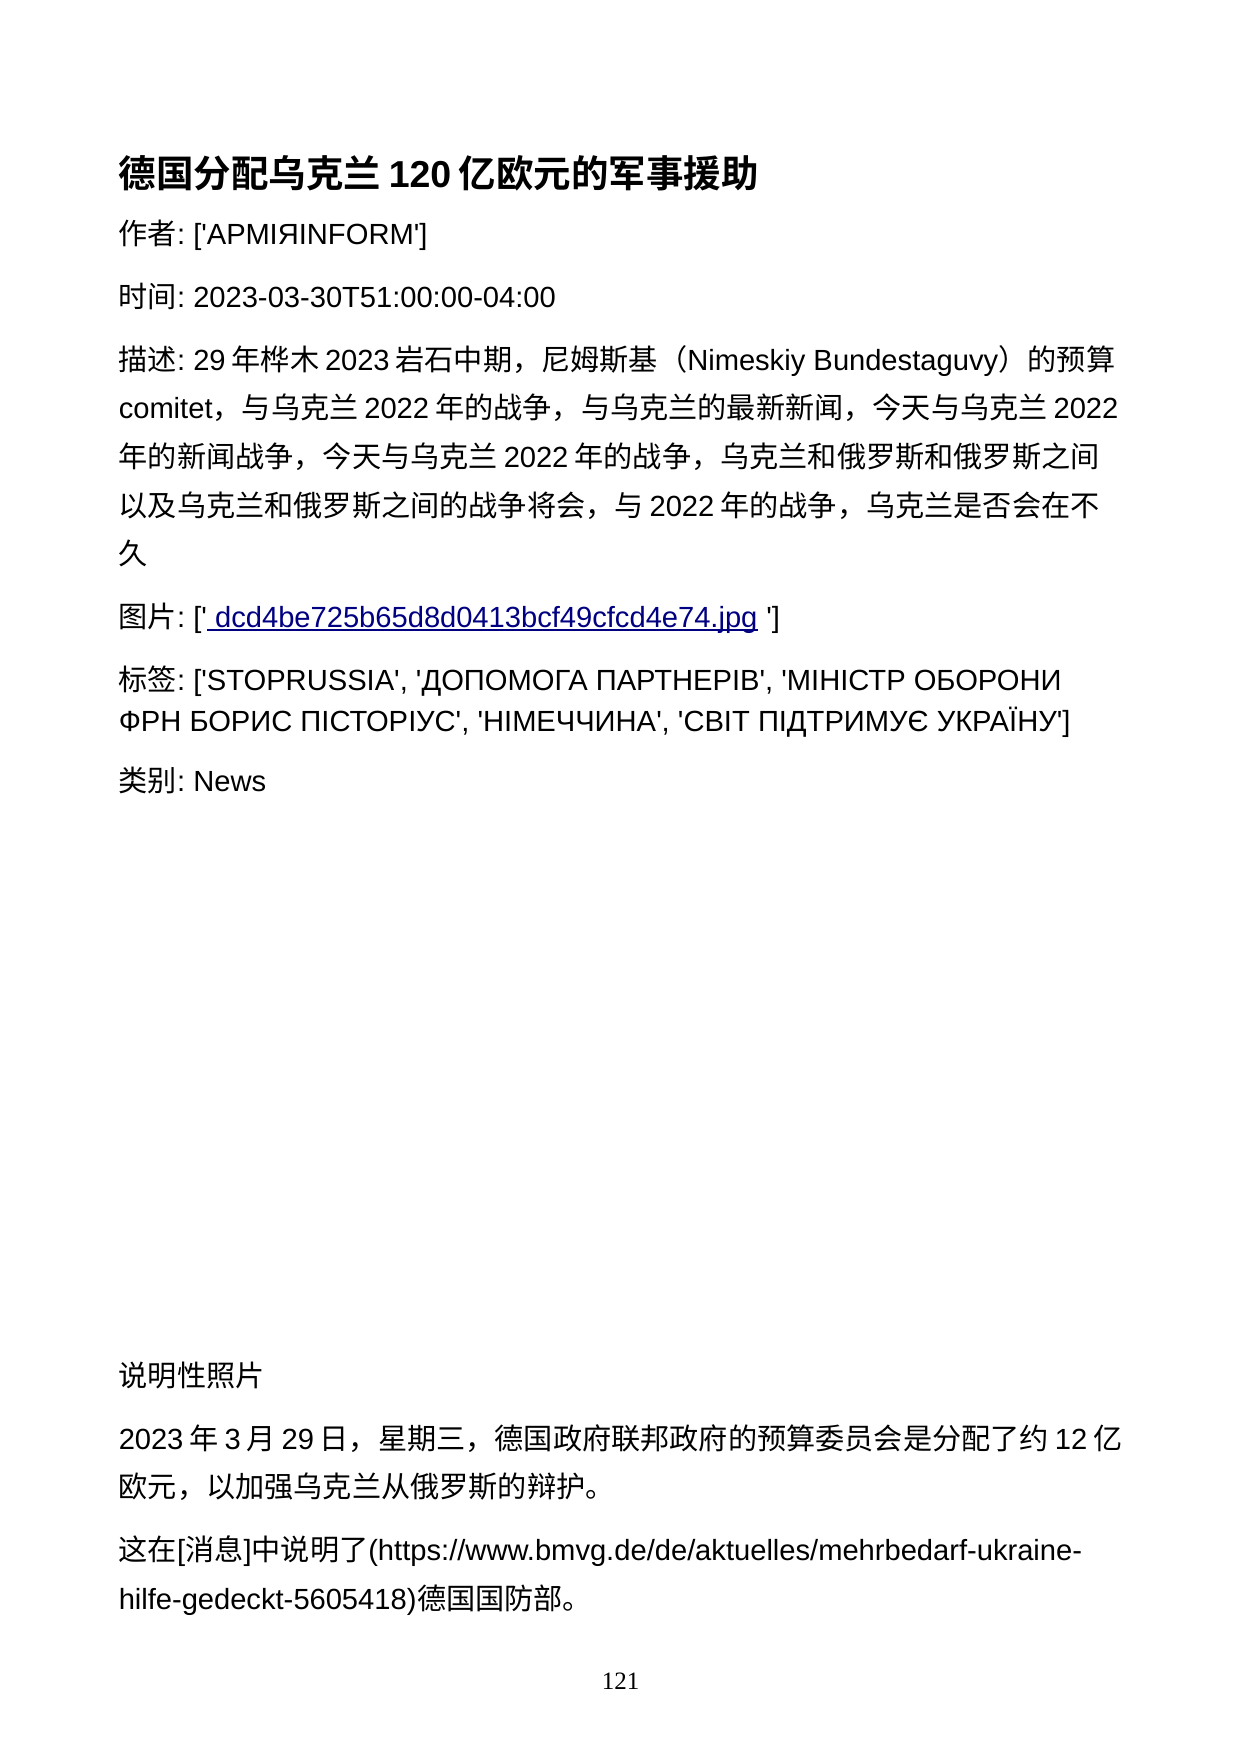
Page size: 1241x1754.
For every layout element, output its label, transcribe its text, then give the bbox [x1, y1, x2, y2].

text 这在[消息]中说明了(https://www.bmvg.de/de/aktuelles/mehrbedarf-ukraine-hilfe-gedeckt-5605418)德国国防部。 [118, 1527, 1122, 1618]
text 作者: ['АРМІЯINFORM'] [118, 210, 1122, 253]
subtitle 德国分配乌克兰120亿欧元的军事援助 [118, 143, 1122, 198]
text 图片: [' dcd4be725b65d8d0413bcf49cfcd4e74.jpg '] [118, 594, 1122, 636]
text 类别: News [118, 757, 1122, 800]
text 描述: 29年桦木2023岩石中期，尼姆斯基（Nimeskiy Bundestaguvy）的预算comitet，与乌克兰2022年的战争，与乌克兰的最新新闻，今天与乌克兰2022年的新闻战争，今天与乌克兰2022年的战争，乌克兰和俄罗斯和俄罗斯之间以及乌克兰和俄罗斯之间的战争将会，与2022年的战争，乌克兰是否会在不久 [118, 337, 1122, 573]
text 说明性照片 [118, 821, 1122, 1394]
text 2023年3月29日，星期三，德国政府联邦政府的预算委员会是分配了约12亿欧元，以加强乌克兰从俄罗斯的辩护。 [118, 1415, 1122, 1506]
text 标签: ['STOPRUSSIA', 'ДОПОМОГА ПАРТНЕРІВ', 'МІНІСТР ОБОРОНИ ФРН БОРИС ПІСТОРІУС', 'НІМЕЧЧИНА', 'СВІТ ПІДТРИМУЄ УКРАЇНУ'] [118, 657, 1122, 738]
text 时间: 2023-03-30T51:00:00-04:00 [118, 273, 1122, 316]
